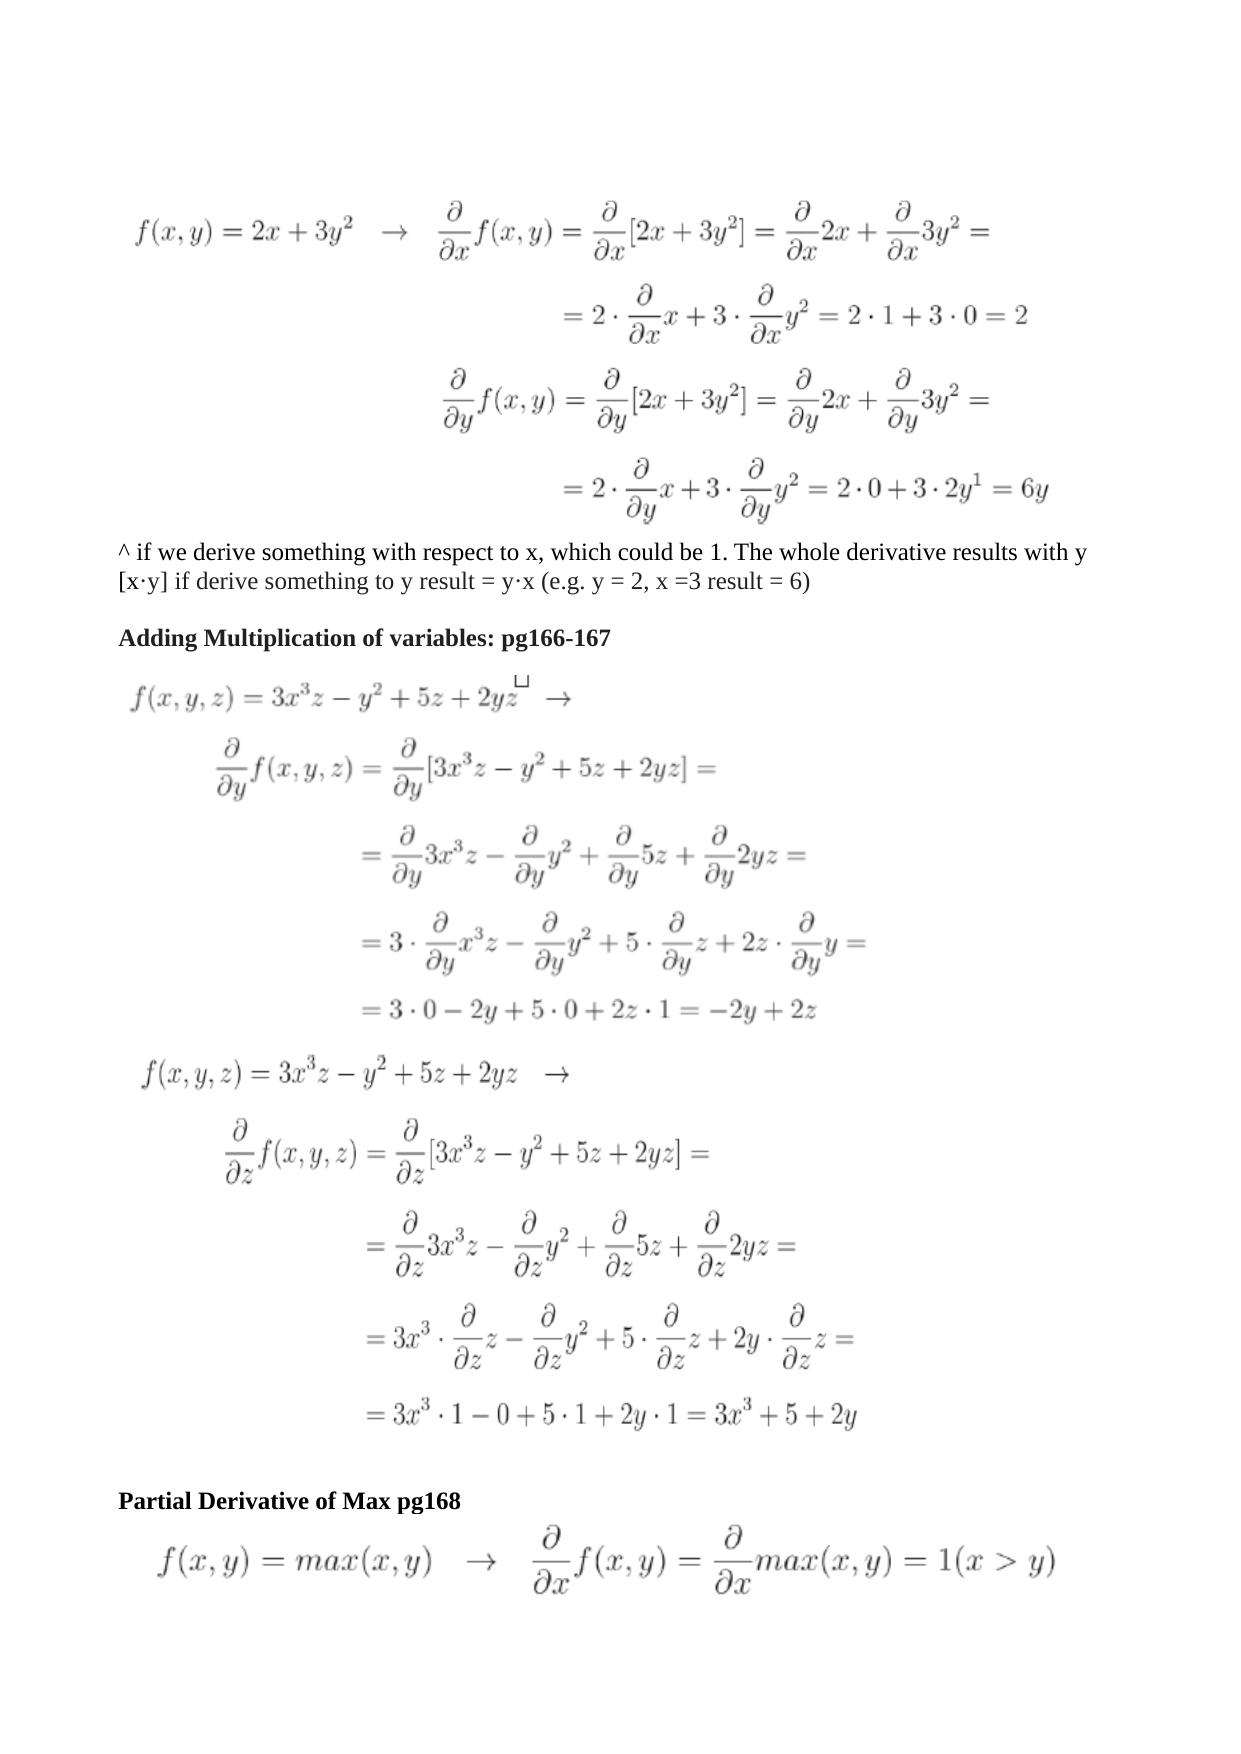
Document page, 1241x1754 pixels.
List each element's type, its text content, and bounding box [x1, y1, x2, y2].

text [x·y] if derive something to y result = y·x (e.g. y = 2, x =3 result = 6) [118, 566, 1122, 595]
text ^ if we derive something with respect to x, which could be 1. The whole derivative results with y [118, 176, 1122, 566]
picture [129, 1052, 905, 1446]
text Adding Multiplication of variables: pg166-167 [118, 623, 1122, 652]
picture [90, 178, 1094, 538]
picture [119, 675, 933, 1043]
text Partial Derivative of Max pg168 [118, 1486, 1122, 1515]
picture [120, 1514, 1074, 1610]
